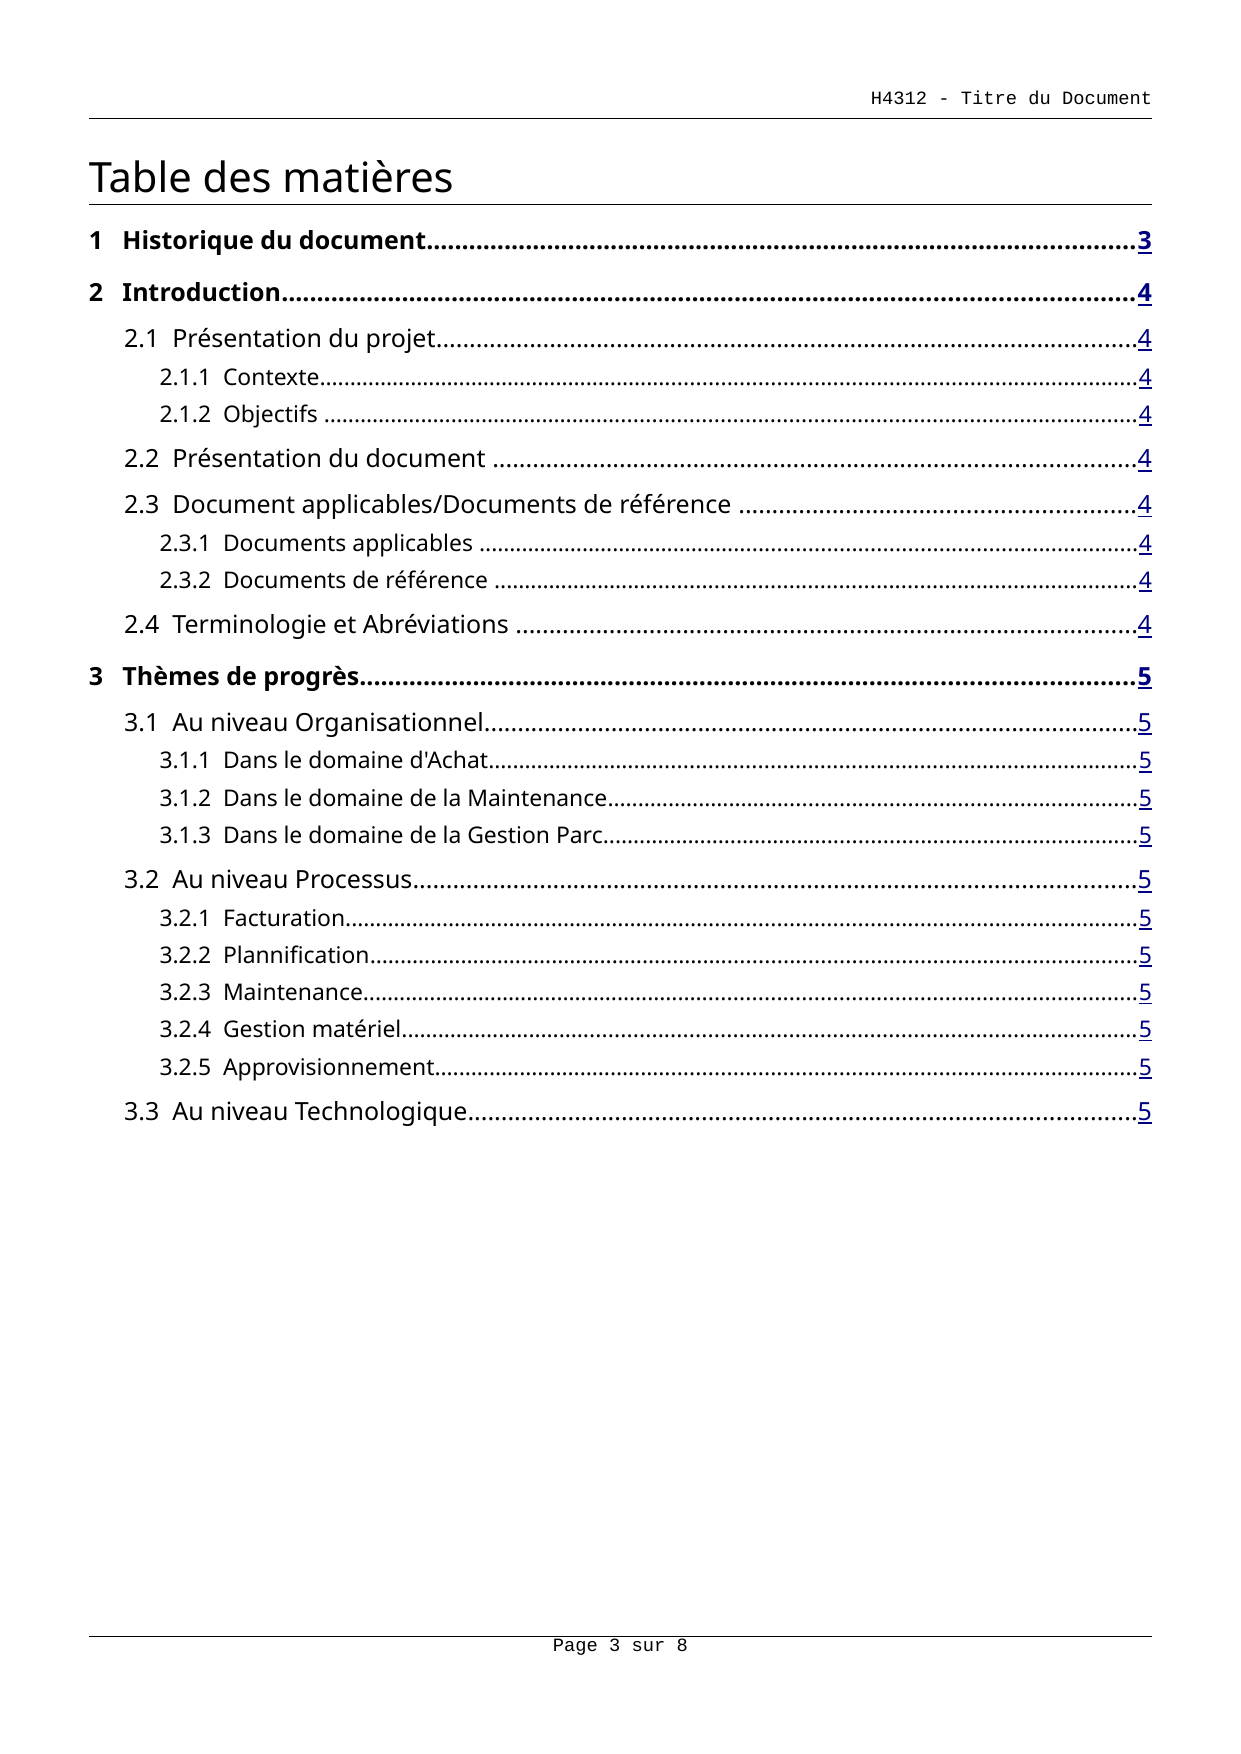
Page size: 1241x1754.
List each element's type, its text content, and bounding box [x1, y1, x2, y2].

text 2.1.1 Contexte 4 [159, 361, 1152, 392]
text 3.2.1 Facturation 5 [159, 902, 1152, 933]
text 2 Introduction 4 [88, 275, 1152, 309]
text 2.1 Présentation du projet 4 [124, 321, 1152, 355]
text 3 Thèmes de progrès 5 [88, 659, 1152, 693]
text 3.3 Au niveau Technologique 5 [124, 1094, 1152, 1128]
text 3.2.2 Plannification 5 [159, 939, 1152, 970]
text 3.2 Au niveau Processus 5 [124, 862, 1152, 896]
text 1 Historique du document 3 [88, 223, 1152, 257]
text 3.1.3 Dans le domaine de la Gestion Parc 5 [159, 819, 1152, 850]
text 2.3.1 Documents applicables 4 [159, 527, 1152, 558]
text 3.2.4 Gestion matériel 5 [159, 1013, 1152, 1045]
text 2.4 Terminologie et Abréviations 4 [124, 607, 1152, 641]
text 2.2 Présentation du document 4 [124, 441, 1152, 475]
text 3.1.1 Dans le domaine d'Achat 5 [159, 744, 1152, 776]
text 3.2.3 Maintenance 5 [159, 976, 1152, 1007]
text 2.3 Document applicables/Documents de référence 4 [124, 487, 1152, 521]
text Table des matières [88, 147, 1152, 205]
text 3.2.5 Approvisionnement 5 [159, 1051, 1152, 1082]
text 3.1.2 Dans le domaine de la Maintenance 5 [159, 782, 1152, 813]
text 2.1.2 Objectifs 4 [159, 398, 1152, 429]
text 3.1 Au niveau Organisationnel 5 [124, 704, 1152, 738]
text 2.3.2 Documents de référence 4 [159, 564, 1152, 595]
